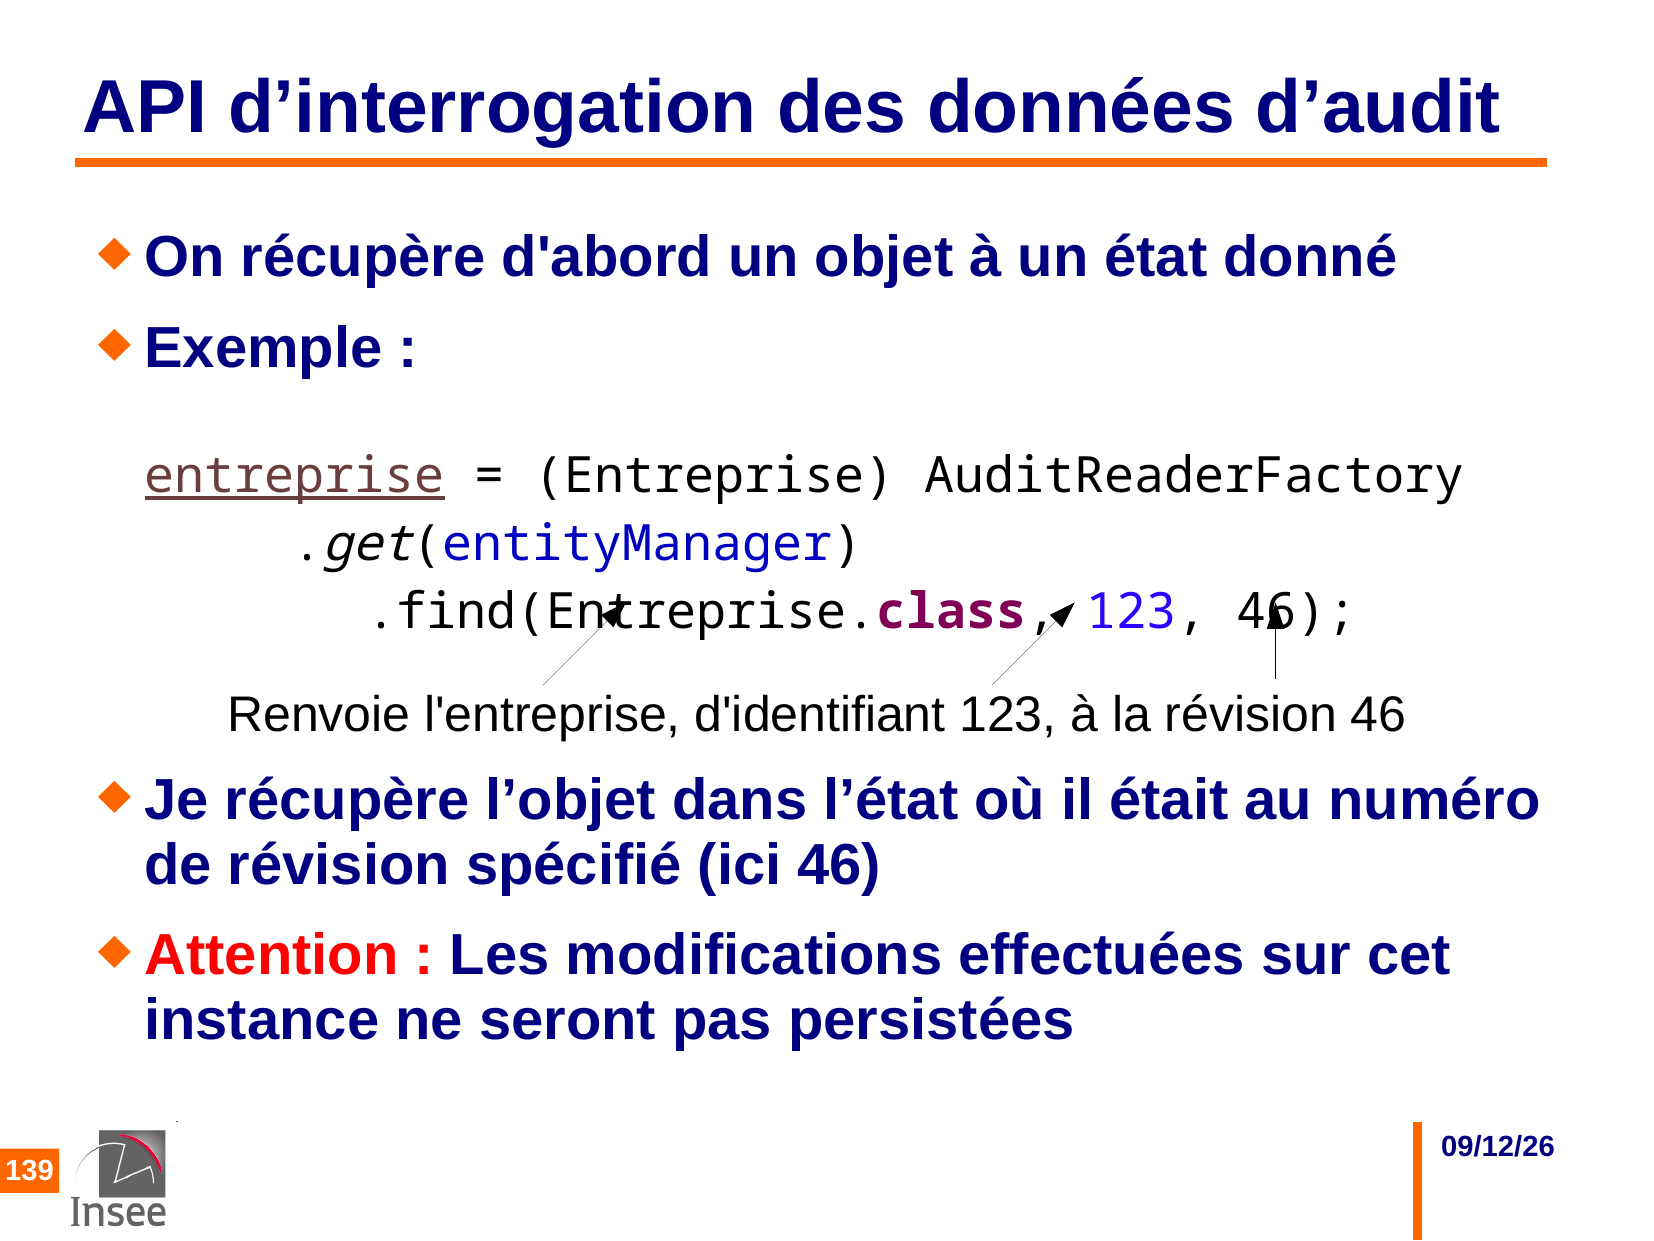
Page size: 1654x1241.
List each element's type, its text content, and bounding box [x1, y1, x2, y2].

list On récupère d'abord un objet à un état donné Exemple : Je récupère l’objet dans l’état où il était au numéro de révision spécifié (ici 46) Attention : Les modifications effectuées sur cet instance ne seront pas persistées [82, 224, 1571, 431]
text_box entreprise = (Entreprise) AuditReaderFactory .get(entityManager) .find(Entreprise.class, 123, 46); [0, 431, 1654, 822]
list On récupère d'abord un objet à un état donné Exemple : Je récupère l’objet dans l’état où il était au numéro de révision spécifié (ici 46) Attention : Les modifications effectuées sur cet instance ne seront pas persistées [82, 822, 1571, 1063]
text_box Renvoie l'entreprise, d'identifiant 123, à la révision 46 [177, 679, 1654, 750]
title API d’interrogation des données d’audit [82, 49, 1619, 163]
picture [62, 1121, 178, 1241]
